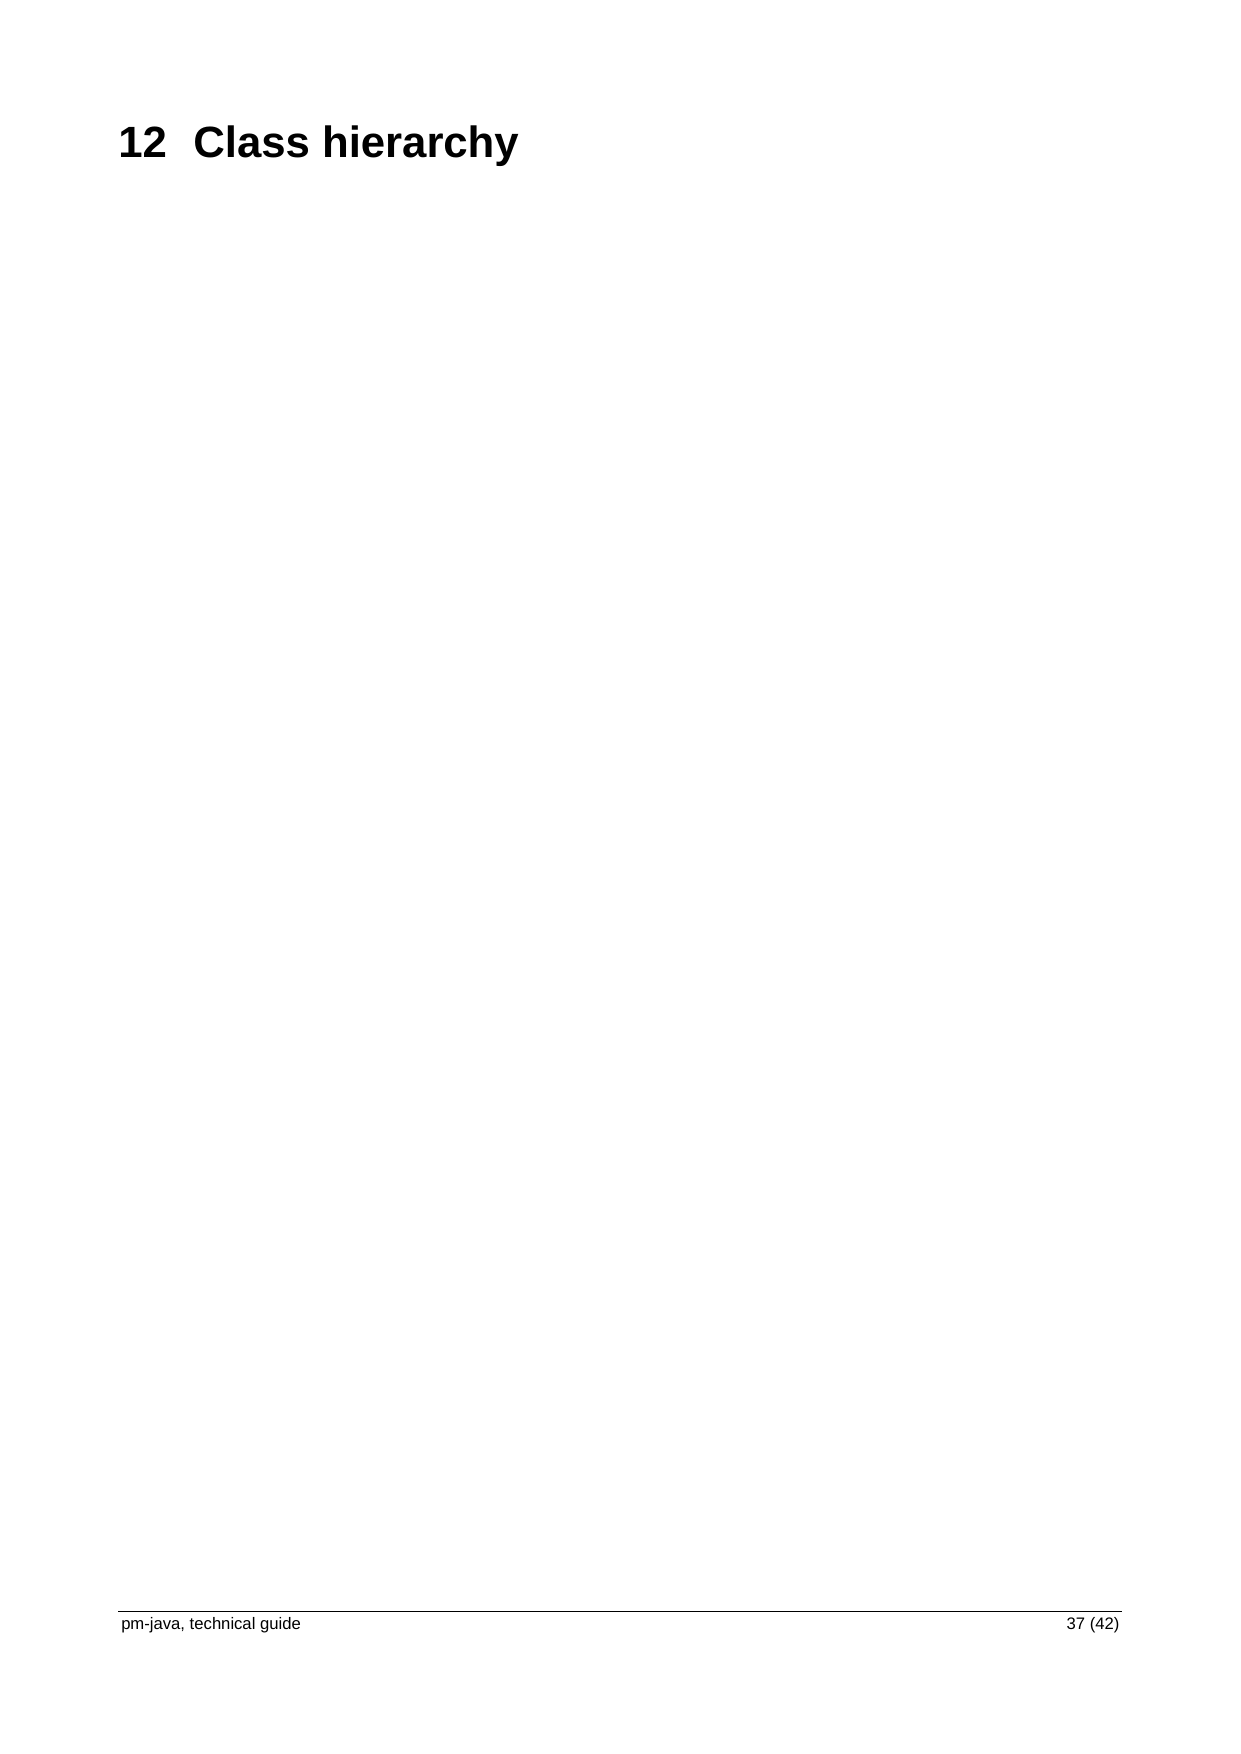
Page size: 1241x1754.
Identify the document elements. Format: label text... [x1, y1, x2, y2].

subtitle Class hierarchy [118, 118, 1122, 167]
